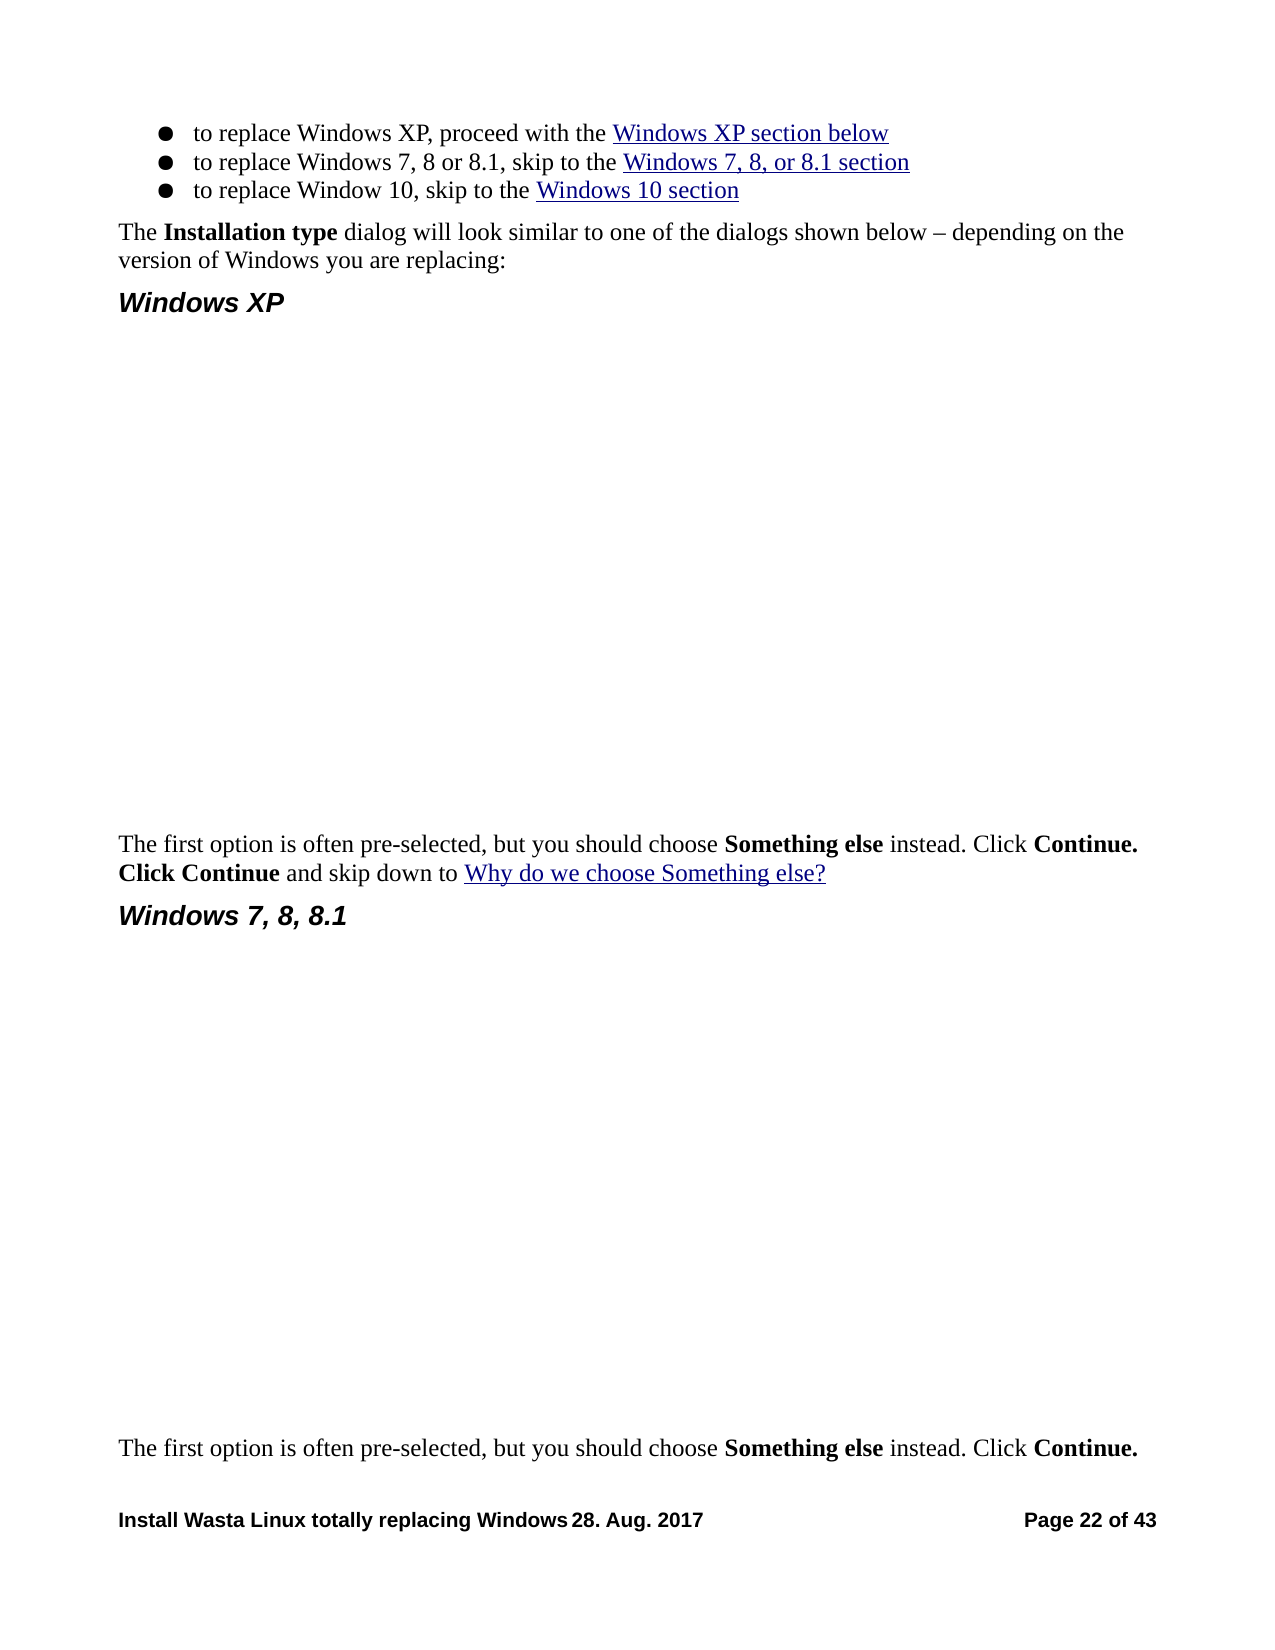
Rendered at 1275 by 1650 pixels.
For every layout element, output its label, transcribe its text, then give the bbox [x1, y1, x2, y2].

list to replace Windows XP, proceed with the Windows XP section below [156, 118, 1157, 147]
list to replace Windows 7, 8 or 8.1, skip to the Windows 7, 8, or 8.1 section [156, 147, 1157, 176]
text The Installation type dialog will look similar to one of the dialogs shown below – depending on the version of Windows you are replacing: [118, 217, 1157, 274]
subtitle Windows 7, 8, 8.1 [118, 899, 1157, 931]
list to replace Window 10, skip to the Windows 10 section [156, 176, 1157, 204]
text The first option is often pre-selected, but you should choose Something else instead. Click Continue. [118, 1433, 1157, 1462]
subtitle Windows XP [118, 287, 1157, 319]
text The first option is often pre-selected, but you should choose Something else instead. Click Continue. Click Continue and skip down to Why do we choose Something else? [118, 829, 1157, 887]
